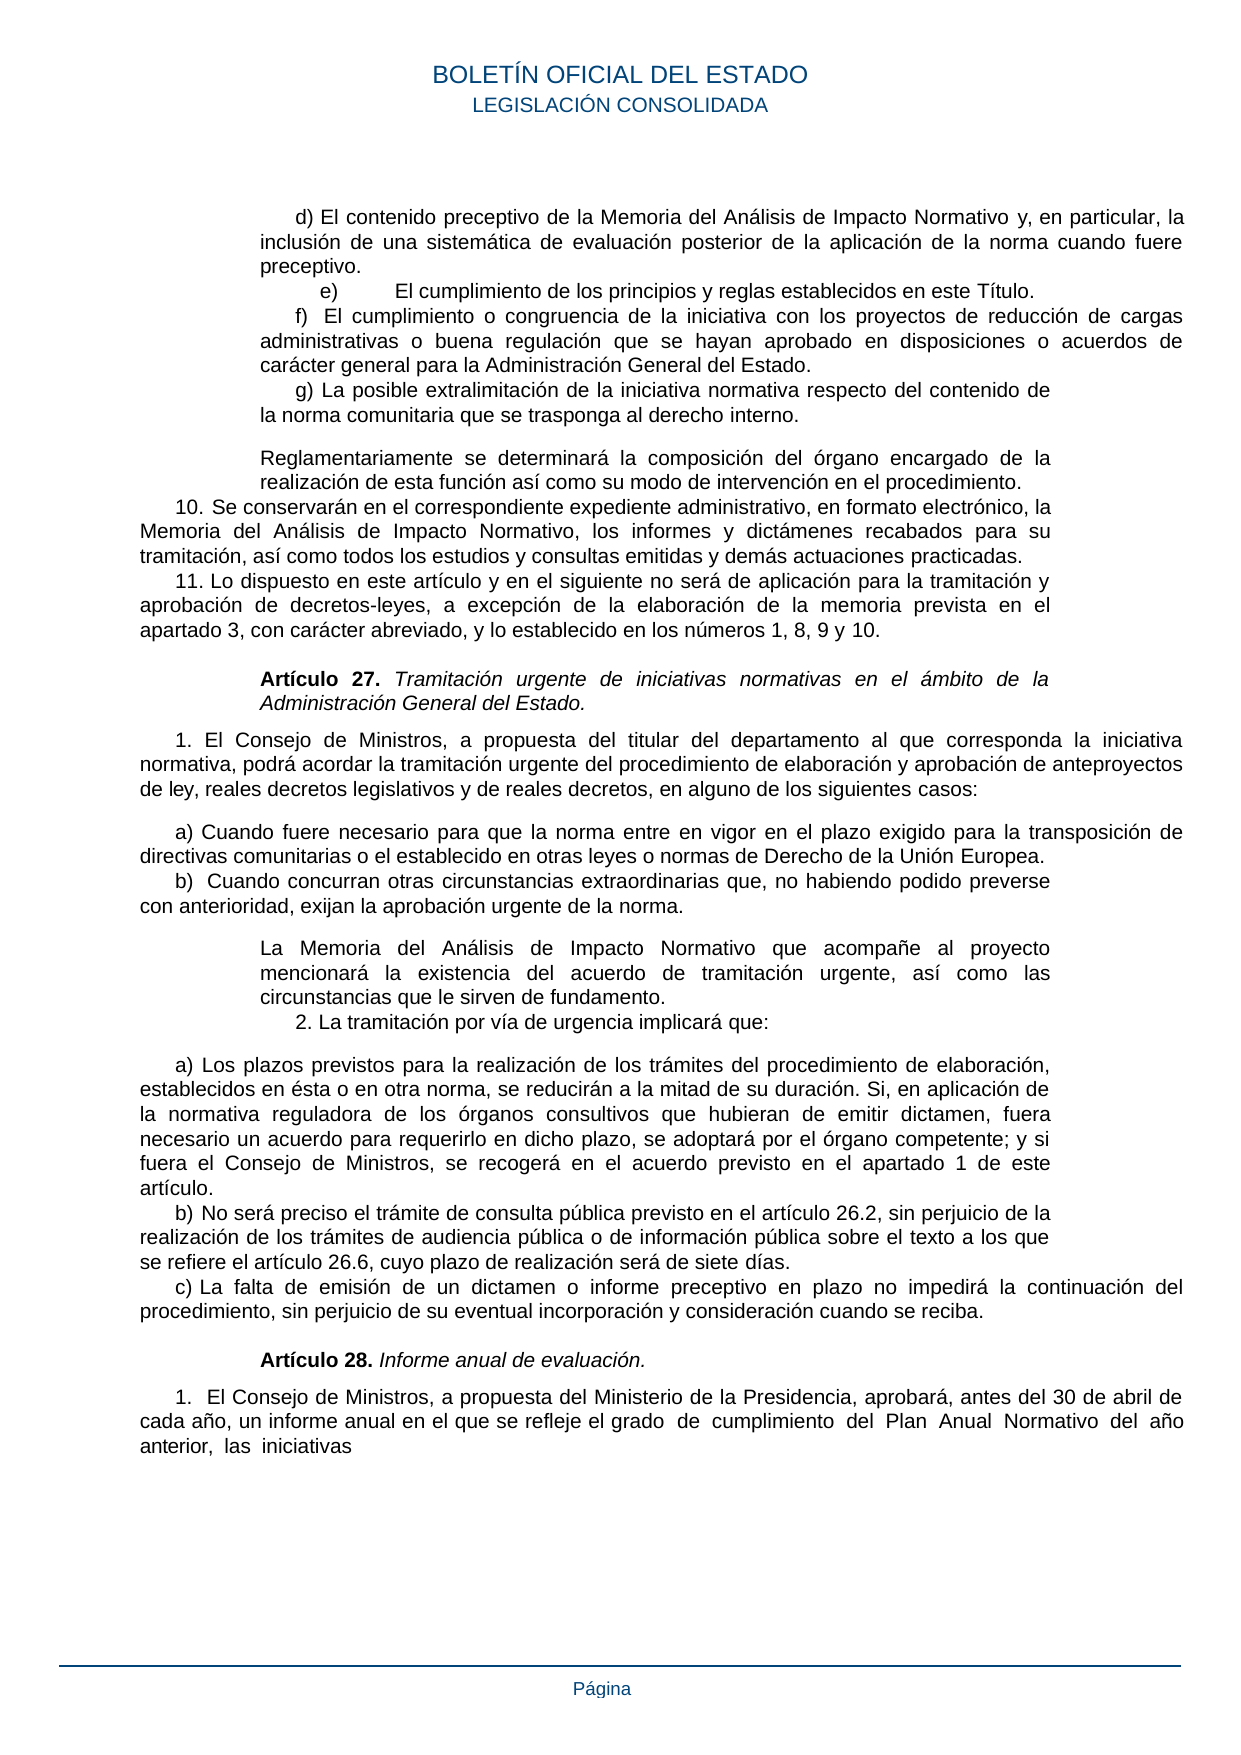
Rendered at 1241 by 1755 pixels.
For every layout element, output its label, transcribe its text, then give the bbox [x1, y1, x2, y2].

text La Memoria del Análisis de Impacto Normativo que acompañe al proyecto mencionará la existencia del acuerdo de tramitación urgente, así como las circunstancias que le sirven de fundamento. [260, 936, 1052, 1009]
list La posible extralimitación de la iniciativa normativa respecto del contenido de la norma comunitaria que se trasponga al derecho interno. [260, 378, 1052, 427]
list Se conservarán en el correspondiente expediente administrativo, en formato electrónico, la Memoria del Análisis de Impacto Normativo, los informes y dictámenes recabados para su tramitación, así como todos los estudios y consultas emitidas y demás actuaciones practicadas. [139, 495, 1052, 568]
list El cumplimiento o congruencia de la iniciativa con los proyectos de reducción de cargas administrativas o buena regulación que se hayan aprobado en disposiciones o acuerdos de carácter general para la Administración General del Estado. [260, 304, 1184, 377]
text Artículo 27. Tramitación urgente de iniciativas normativas en el ámbito de la Administración General del Estado. [260, 666, 1052, 715]
list No será preciso el trámite de consulta pública previsto en el artículo 26.2, sin perjuicio de la realización de los trámites de audiencia pública o de información pública sobre el texto a los que se refiere el artículo 26.6, cuyo plazo de realización será de siete días. [139, 1201, 1052, 1274]
text Artículo 28. Informe anual de evaluación. [260, 1348, 1184, 1372]
list Los plazos previstos para la realización de los trámites del procedimiento de elaboración, establecidos en ésta o en otra norma, se reducirán a la mitad de su duración. Si, en aplicación de la normativa reguladora de los órganos consultivos que hubieran de emitir dictamen, fuera necesario un acuerdo para requerirlo en dicho plazo, se adoptará por el órgano competente; y si fuera el Consejo de Ministros, se recogerá en el acuerdo previsto en el apartado 1 de este artículo. [139, 1053, 1052, 1199]
list El Consejo de Ministros, a propuesta del titular del departamento al que corresponda la iniciativa normativa, podrá acordar la tramitación urgente del procedimiento de elaboración y aprobación de anteproyectos de ley, reales decretos legislativos y de reales decretos, en alguno de los siguientes casos: [139, 728, 1184, 801]
list El cumplimiento de los principios y reglas establecidos en este Título. [319, 279, 1184, 303]
list Cuando fuere necesario para que la norma entre en vigor en el plazo exigido para la transposición de directivas comunitarias o el establecido en otras leyes o normas de Derecho de la Unión Europea. [139, 819, 1184, 868]
list El Consejo de Ministros, a propuesta del Ministerio de la Presidencia, aprobará, antes del 30 de abril de cada año, un informe anual en el que se refleje el grado de cumplimiento del Plan Anual Normativo del año anterior, las iniciativas [139, 1384, 1184, 1458]
list Lo dispuesto en este artículo y en el siguiente no será de aplicación para la tramitación y aprobación de decretos-leyes, a excepción de la elaboración de la memoria prevista en el apartado 3, con carácter abreviado, y lo establecido en los números 1, 8, 9 y 10. [139, 569, 1052, 642]
list La falta de emisión de un dictamen o informe preceptivo en plazo no impedirá la continuación del procedimiento, sin perjuicio de su eventual incorporación y consideración cuando se reciba. [139, 1275, 1184, 1323]
text Reglamentariamente se determinará la composición del órgano encargado de la realización de esta función así como su modo de intervención en el procedimiento. [260, 445, 1052, 494]
list Cuando concurran otras circunstancias extraordinarias que, no habiendo podido preverse con anterioridad, exijan la aprobación urgente de la norma. [139, 869, 1052, 917]
list El contenido preceptivo de la Memoria del Análisis de Impacto Normativo y, en particular, la inclusión de una sistemática de evaluación posterior de la aplicación de la norma cuando fuere preceptivo. [260, 205, 1184, 278]
list La tramitación por vía de urgencia implicará que: [295, 1010, 1184, 1034]
